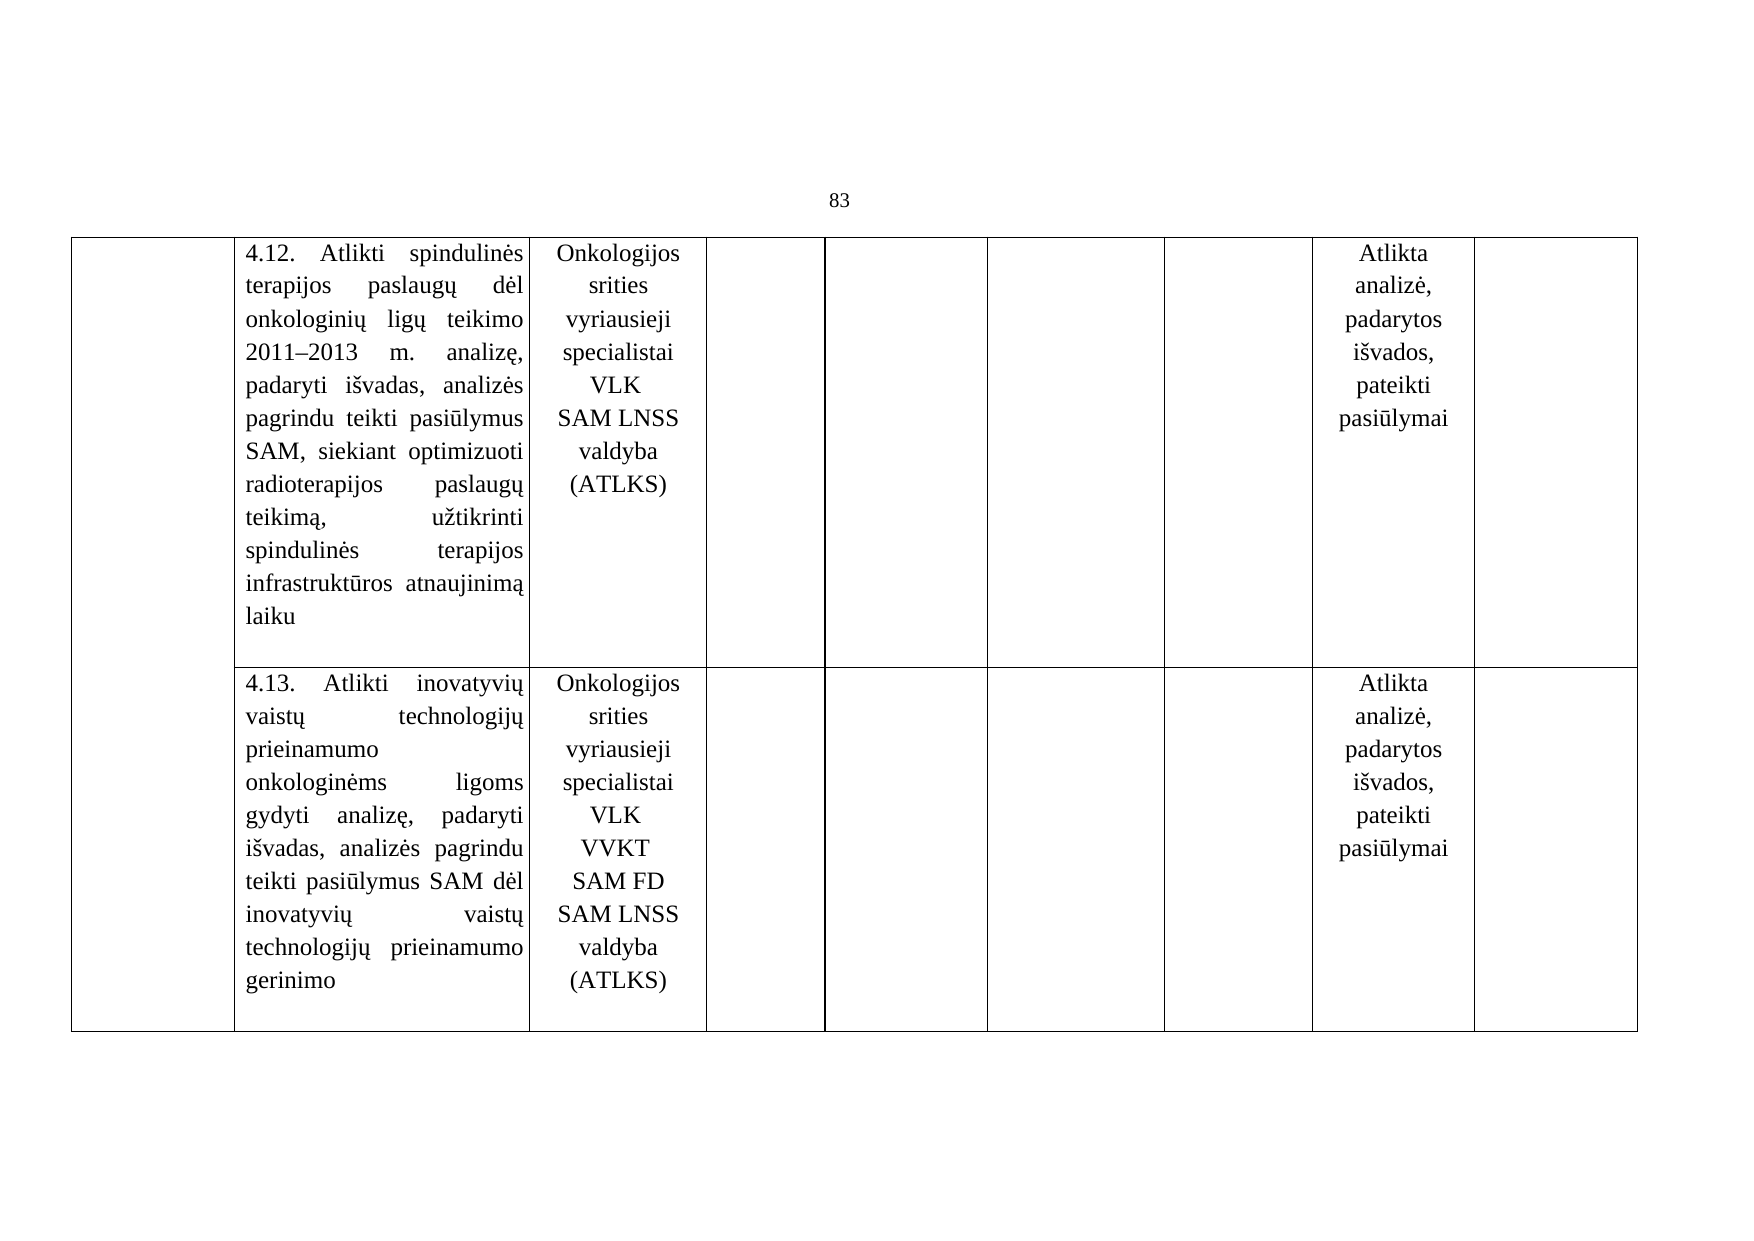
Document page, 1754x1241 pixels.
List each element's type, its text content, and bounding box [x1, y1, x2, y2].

table_cell [1165, 668, 1312, 1031]
table_cell [707, 238, 824, 667]
table_cell Onkologijos srities vyriausieji specialistai VLK SAM LNSS valdyba (ATLKS) [530, 238, 706, 667]
table_cell [1475, 238, 1637, 667]
table_cell [826, 668, 987, 1031]
table_cell [988, 668, 1164, 1031]
table_cell [72, 238, 234, 1031]
table_cell [988, 238, 1164, 667]
table_cell [1475, 668, 1637, 1031]
table_cell [1165, 238, 1312, 667]
table_cell Atlikta analizė, padarytos išvados, pateikti pasiūlymai [1313, 238, 1474, 667]
table_cell [826, 238, 987, 667]
table_cell 4.12. Atlikti spindulinės terapijos paslaugų dėl onkologinių ligų teikimo 2011–2013 m. analizę, padaryti išvadas, analizės pagrindu teikti pasiūlymus SAM, siekiant optimizuoti radioterapijos paslaugų teikimą, užtikrinti spindulinės terapijos infrastruktūros atnaujinimą laiku [235, 238, 529, 667]
table_cell [707, 668, 824, 1031]
table_cell Atlikta analizė, padarytos išvados, pateikti pasiūlymai [1313, 668, 1474, 1031]
table_cell 4.13. Atlikti inovatyvių vaistų technologijų prieinamumo onkologinėms ligoms gydyti analizę, padaryti išvadas, analizės pagrindu teikti pasiūlymus SAM dėl inovatyvių vaistų technologijų prieinamumo gerinimo [235, 668, 529, 1031]
table_cell Onkologijos srities vyriausieji specialistai VLK VVKT SAM FD SAM LNSS valdyba (ATLKS) [530, 668, 706, 1031]
